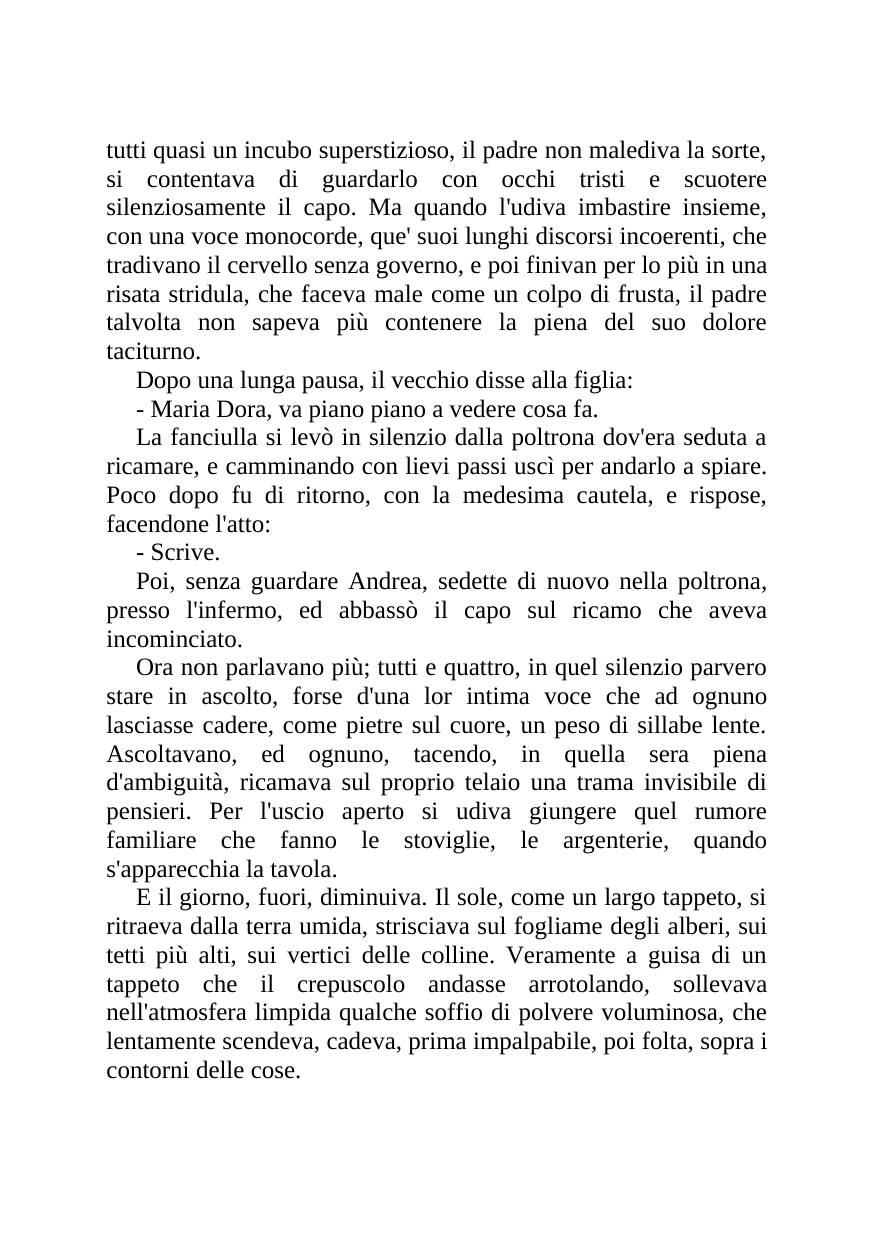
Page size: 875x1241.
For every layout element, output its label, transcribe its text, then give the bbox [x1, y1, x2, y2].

text Poi, senza guardare Andrea, sedette di nuovo nella poltrona, presso l'infermo, ed abbassò il capo sul ricamo che aveva incominciato. [106, 566, 768, 652]
text - Scrive. [106, 537, 768, 566]
text Ora non parlavano più; tutti e quattro, in quel silenzio parvero stare in ascolto, forse d'una lor intima voce che ad ognuno lasciasse cadere, come pietre sul cuore, un peso di sillabe lente. Ascoltavano, ed ognuno, tacendo, in quella sera piena d'ambiguità, ricamava sul proprio telaio una trama invisibile di pensieri. Per l'uscio aperto si udiva giungere quel rumore familiare che fanno le stoviglie, le argenterie, quando s'apparecchia la tavola. [106, 652, 768, 882]
text Dopo una lunga pausa, il vecchio disse alla figlia: [106, 365, 768, 394]
text - Maria Dora, va piano piano a vedere cosa fa. [106, 394, 768, 422]
text E il giorno, fuori, diminuiva. Il sole, come un largo tappeto, si ritraeva dalla terra umida, strisciava sul fogliame degli alberi, sui tetti più alti, sui vertici delle colline. Veramente a guisa di un tappeto che il crepuscolo andasse arrotolando, sollevava nell'atmosfera limpida qualche soffio di polvere voluminosa, che lentamente scendeva, cadeva, prima impalpabile, poi folta, sopra i contorni delle cose. [106, 882, 768, 1084]
text La fanciulla si levò in silenzio dalla poltrona dov'era seduta a ricamare, e camminando con lievi passi uscì per andarlo a spiare. Poco dopo fu di ritorno, con la medesima cautela, e rispose, facendone l'atto: [106, 422, 768, 537]
text tutti quasi un incubo superstizioso, il padre non malediva la sorte, si contentava di guardarlo con occhi tristi e scuotere silenziosamente il capo. Ma quando l'udiva imbastire insieme, con una voce monocorde, que' suoi lunghi discorsi incoerenti, che tradivano il cervello senza governo, e poi finivan per lo più in una risata stridula, che faceva male come un colpo di frusta, il padre talvolta non sapeva più contenere la piena del suo dolore taciturno. [106, 135, 768, 365]
